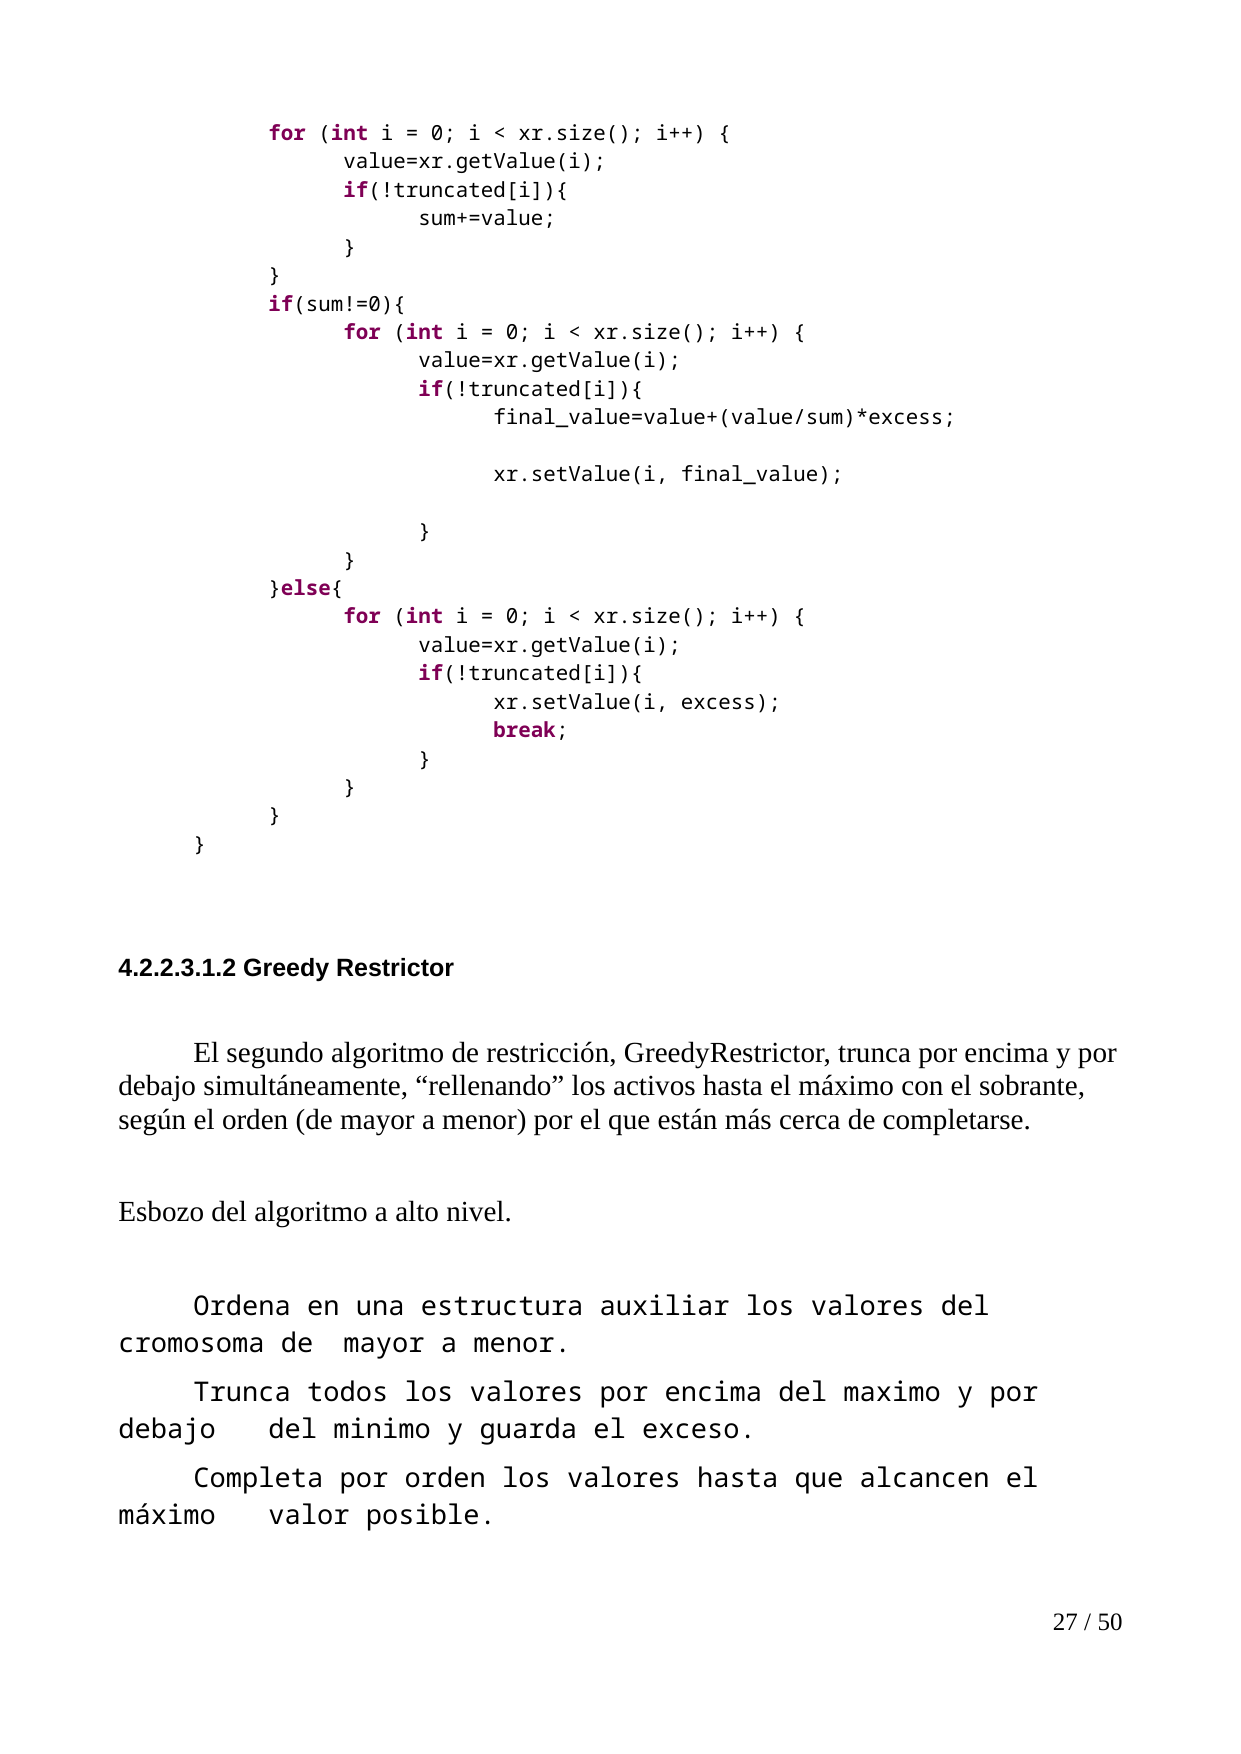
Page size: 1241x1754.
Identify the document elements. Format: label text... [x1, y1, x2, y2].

text break; [118, 715, 1122, 744]
text value=xr.getValue(i); [118, 346, 1122, 374]
text }else{ [118, 573, 1122, 602]
text } [118, 829, 1122, 857]
text for (int i = 0; i < xr.size(); i++) { [118, 118, 1122, 147]
text final_value=value+(value/sum)*excess; [118, 402, 1122, 459]
text for (int i = 0; i < xr.size(); i++) { [118, 317, 1122, 346]
text Trunca todos los valores por encima del maximo y por debajo del minimo y guarda el exceso. [118, 1372, 1122, 1446]
subtitle 4.2.2.3.1.2 Greedy Restrictor [118, 952, 1122, 981]
text sum+=value; [118, 203, 1122, 232]
text Esbozo del algoritmo a alto nivel. [118, 1194, 1122, 1228]
text } [118, 232, 1122, 260]
text xr.setValue(i, excess); [118, 687, 1122, 715]
text for (int i = 0; i < xr.size(); i++) { [118, 602, 1122, 630]
text } [118, 772, 1122, 801]
text xr.setValue(i, final_value); [118, 459, 1122, 516]
text if(!truncated[i]){ [118, 658, 1122, 687]
text if(sum!=0){ [118, 289, 1122, 317]
text } [118, 744, 1122, 772]
text Ordena en una estructura auxiliar los valores del cromosoma de mayor a menor. [118, 1286, 1122, 1360]
text if(!truncated[i]){ [118, 374, 1122, 402]
text } [118, 801, 1122, 829]
text Completa por orden los valores hasta que alcancen el máximo valor posible. [118, 1459, 1122, 1532]
text value=xr.getValue(i); [118, 147, 1122, 175]
text value=xr.getValue(i); [118, 630, 1122, 658]
text } [118, 260, 1122, 289]
text if(!truncated[i]){ [118, 175, 1122, 203]
text } [118, 516, 1122, 545]
text El segundo algoritmo de restricción, GreedyRestrictor, trunca por encima y por debajo simultáneamente, “rellenando” los activos hasta el máximo con el sobrante, según el orden (de mayor a menor) por el que están más cerca de completarse. [118, 1035, 1122, 1136]
text } [118, 545, 1122, 573]
